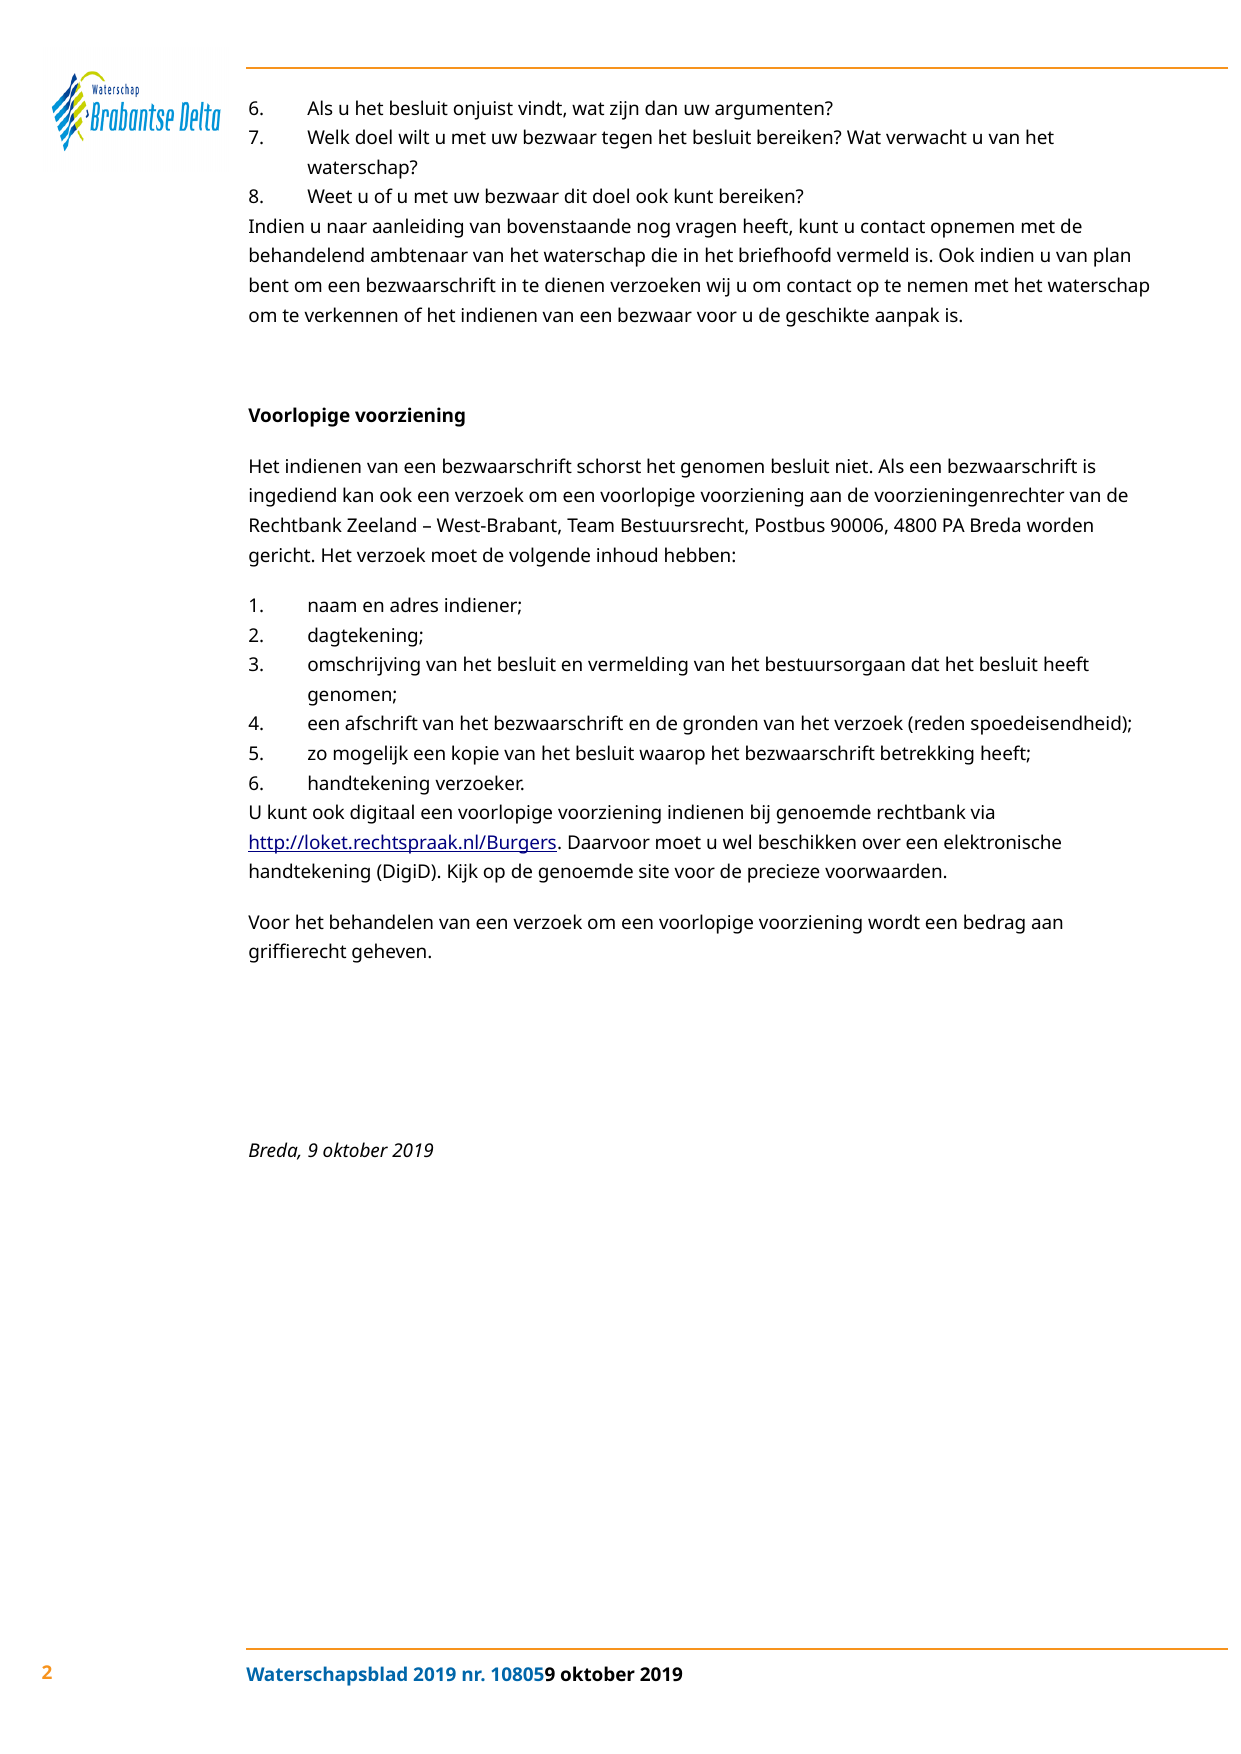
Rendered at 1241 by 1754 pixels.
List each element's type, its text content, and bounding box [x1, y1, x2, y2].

list Weet u of u met uw bezwaar dit doel ook kunt bereiken? [248, 183, 1152, 209]
text Indien u naar aanleiding van bovenstaande nog vragen heeft, kunt u contact opnemen met de behandelend ambtenaar van het waterschap die in het briefhoofd vermeld is. Ook indien u van plan bent om een bezwaarschrift in te dienen verzoeken wij u om contact op te nemen met het waterschap om te verkennen of het indienen van een bezwaar voor u de geschikte aanpak is. [248, 213, 1152, 328]
list zo mogelijk een kopie van het besluit waarop het bezwaarschrift betrekking heeft; [248, 740, 1152, 766]
text Voor het behandelen van een verzoek om een voorlopige voorziening wordt een bedrag aan griffierecht geheven. [248, 909, 1152, 964]
list dagtekening; [248, 622, 1152, 648]
text Voorlopige voorziening [248, 403, 1152, 428]
list naam en adres indiener; [248, 592, 1152, 618]
list omschrijving van het besluit en vermelding van het bestuursorgaan dat het besluit heeft genomen; [248, 651, 1152, 707]
text U kunt ook digitaal een voorlopige voorziening indienen bij genoemde rechtbank via http://loket.rechtspraak.nl/Burgers. Daarvoor moet u wel beschikken over een elektronische handtekening (DigiD). Kijk op de genoemde site voor de precieze voorwaarden. [248, 799, 1152, 884]
list Als u het besluit onjuist vindt, wat zijn dan uw argumenten? [248, 95, 1152, 121]
text Het indienen van een bezwaarschrift schorst het genomen besluit niet. Als een bezwaarschrift is ingediend kan ook een verzoek om een voorlopige voorziening aan de voorzieningenrechter van de Rechtbank Zeeland – West-Brabant, Team Bestuursrecht, Postbus 90006, 4800 PA Breda worden gericht. Het verzoek moet de volgende inhoud hebben: [248, 453, 1152, 568]
list een afschrift van het bezwaarschrift en de gronden van het verzoek (reden spoedeisendheid); [248, 711, 1152, 736]
list handtekening verzoeker. [248, 770, 1152, 796]
text Breda, 9 oktober 2019 [248, 1138, 1152, 1163]
list Welk doel wilt u met uw bezwaar tegen het besluit bereiken? Wat verwacht u van het waterschap? [248, 124, 1152, 180]
picture [41, 47, 231, 172]
